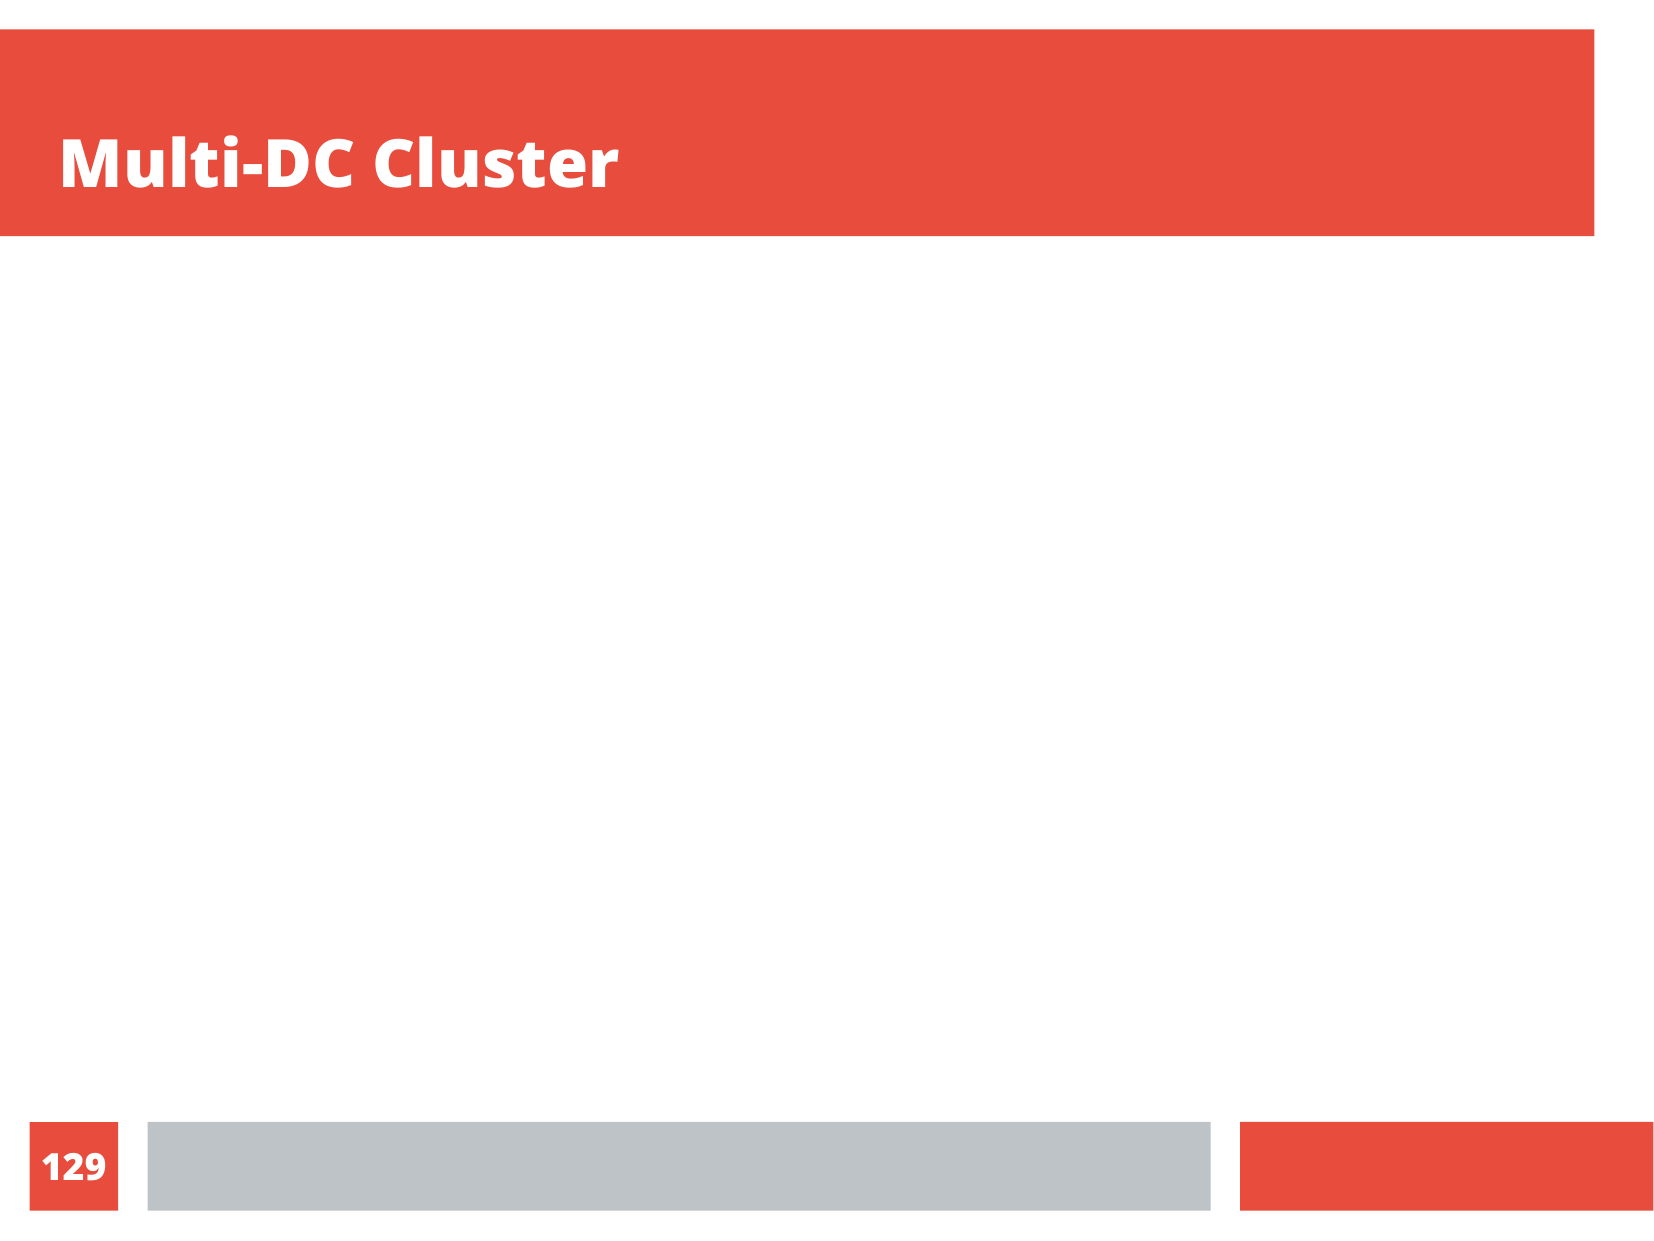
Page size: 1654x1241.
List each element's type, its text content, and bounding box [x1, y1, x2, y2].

title Multi-DC Cluster [59, 59, 1595, 207]
